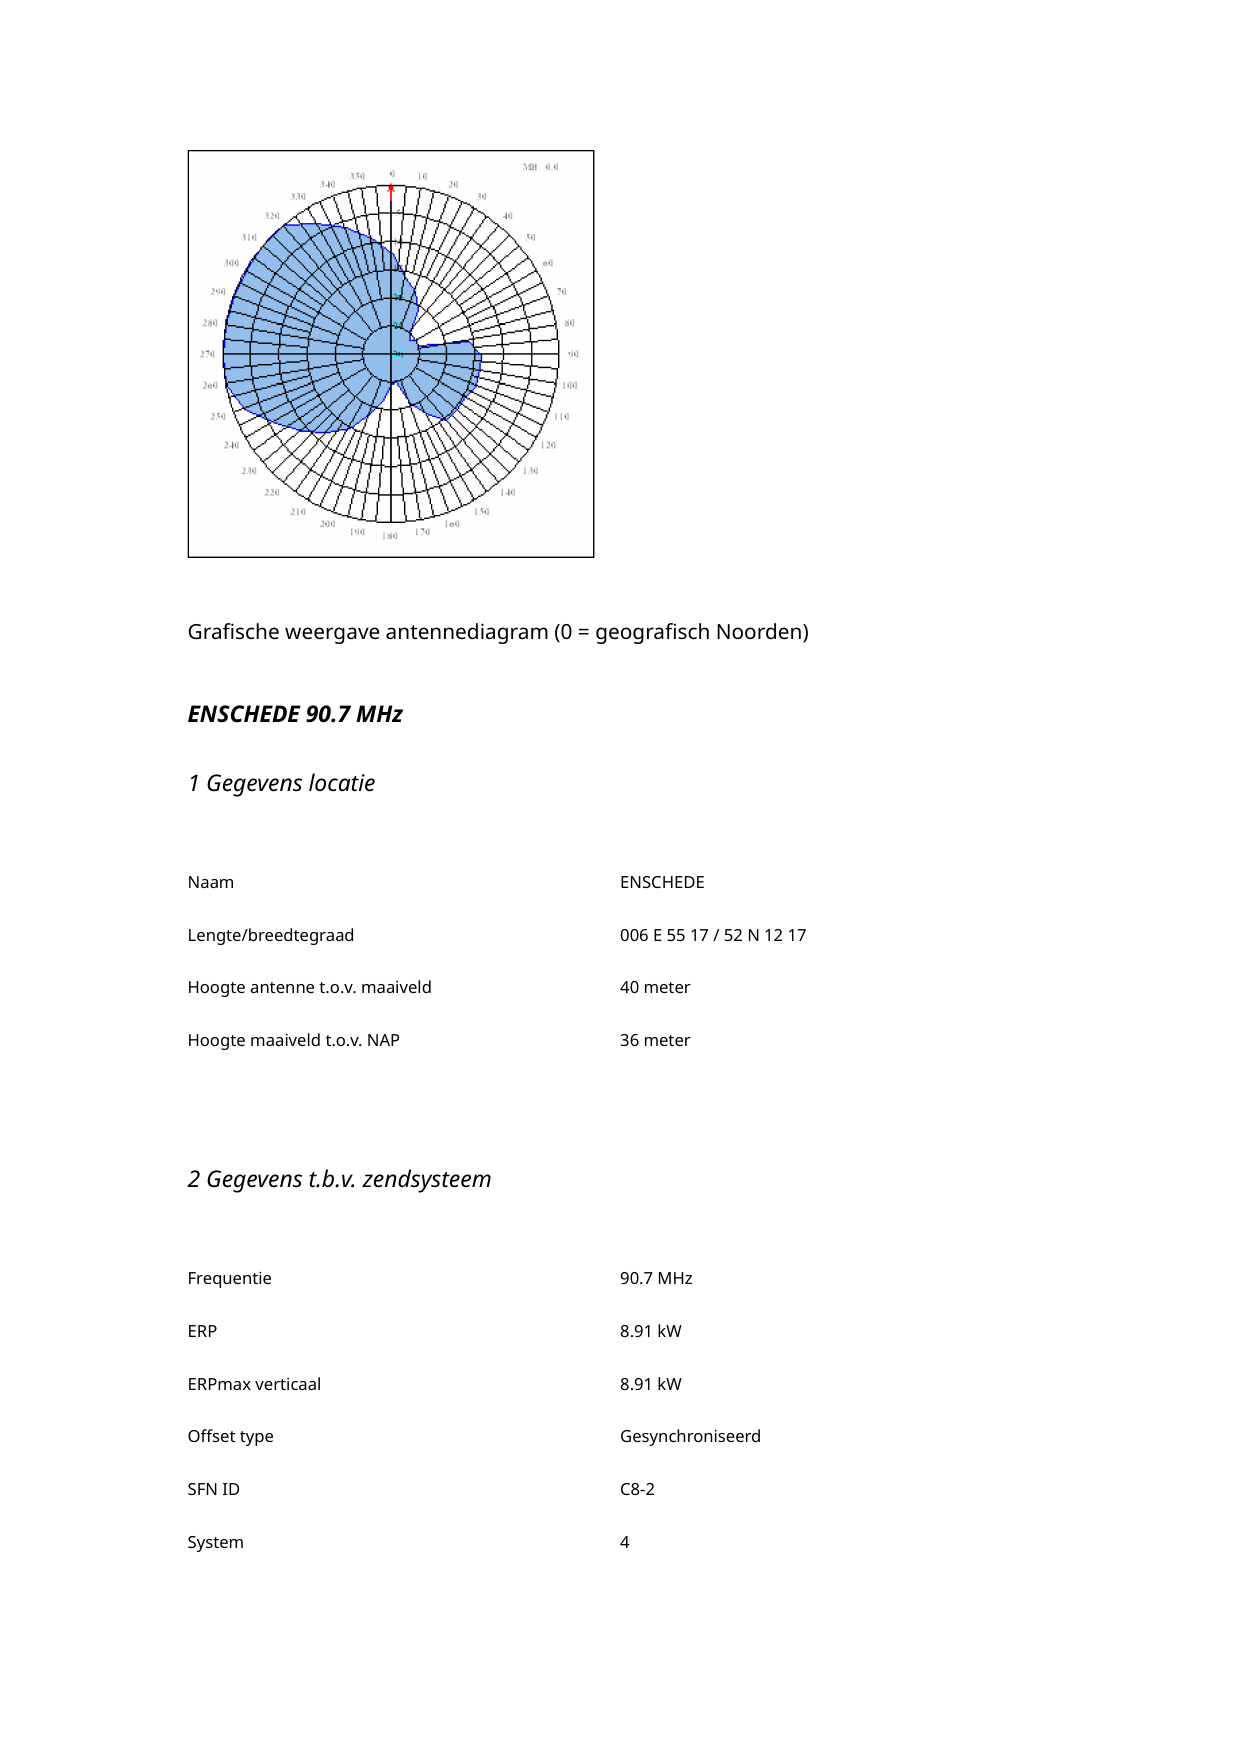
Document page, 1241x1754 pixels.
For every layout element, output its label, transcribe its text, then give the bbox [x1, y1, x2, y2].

text Grafische weergave antennediagram (0 = geografisch Noorden) [187, 617, 1053, 645]
table_cell Hoogte maaiveld t.o.v. NAP [188, 1029, 620, 1082]
table_cell System [188, 1530, 620, 1583]
table_cell 36 meter [620, 1029, 1053, 1082]
subtitle ENSCHEDE 90.7 MHz [187, 698, 1053, 729]
subtitle 1 Gegevens locatie [187, 767, 1053, 798]
table_cell Lengte/breedtegraad [188, 924, 620, 976]
table_cell 8.91 kW [620, 1372, 1053, 1425]
table_cell C8-2 [620, 1478, 1053, 1530]
table_cell Offset type [188, 1425, 620, 1477]
table_cell 4 [620, 1530, 1053, 1583]
table_cell ERPmax verticaal [188, 1372, 620, 1425]
table_cell 40 meter [620, 976, 1053, 1029]
table_cell 006 E 55 17 / 52 N 12 17 [620, 924, 1053, 976]
table_cell Gesynchroniseerd [620, 1425, 1053, 1477]
picture [187, 150, 596, 559]
table_cell Hoogte antenne t.o.v. maaiveld [188, 976, 620, 1029]
subtitle 2 Gegevens t.b.v. zendsysteem [187, 1162, 1053, 1194]
table_header 90.7 MHz [620, 1267, 1053, 1319]
table_header ENSCHEDE [620, 871, 1053, 923]
table_cell ERP [188, 1319, 620, 1372]
table_cell SFN ID [188, 1478, 620, 1530]
table_cell 8.91 kW [620, 1319, 1053, 1372]
table_header Frequentie [188, 1267, 620, 1319]
table_header Naam [188, 871, 620, 923]
